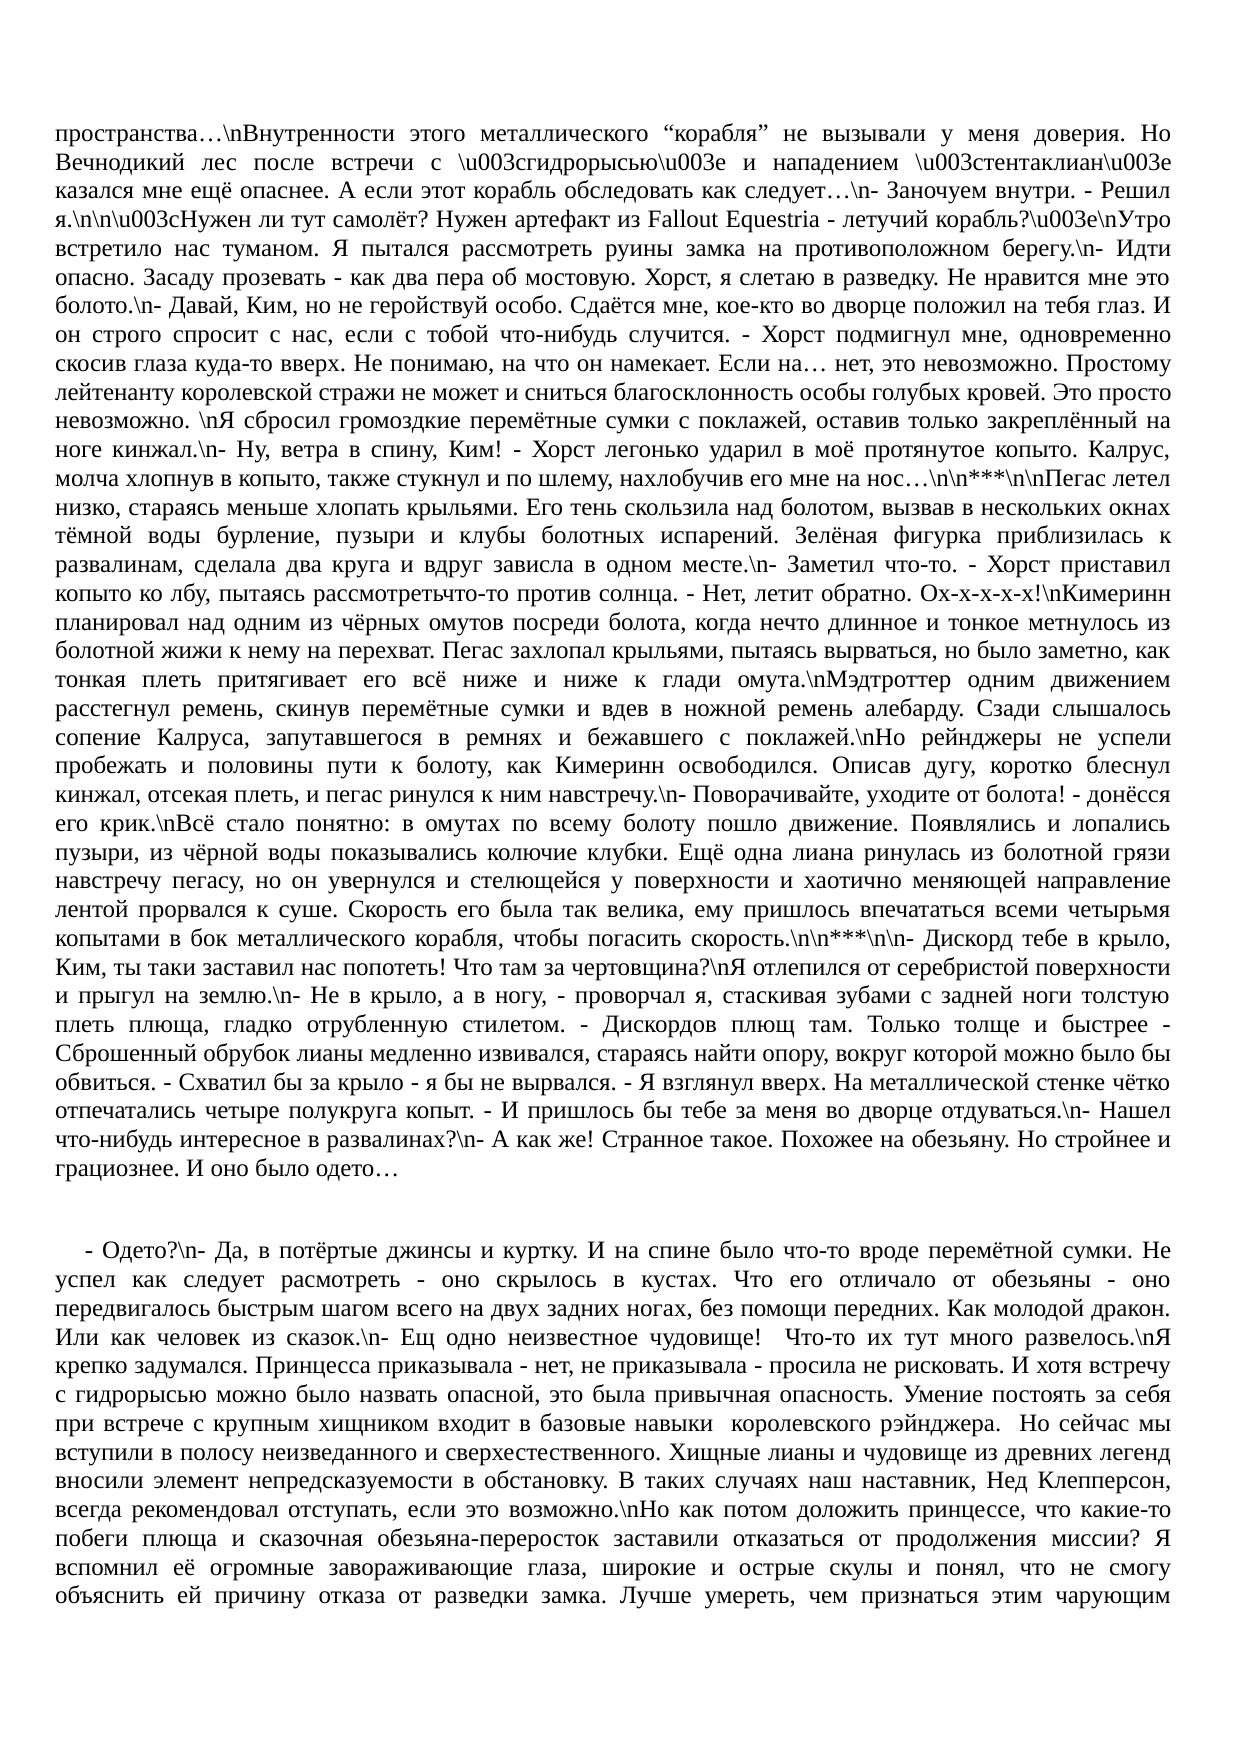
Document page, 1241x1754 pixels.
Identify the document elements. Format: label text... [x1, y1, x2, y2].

text - Одето?\n- Да, в потёртые джинсы и куртку. И на спине было что-то вроде перемётной сумки. Не успел как следует расмотреть - оно скрылось в кустах. Что его отличало от обезьяны - оно передвигалось быстрым шагом всего на двух задних ногах, без помощи передних. Как молодой дракон. Или как человек из сказок.\n- Ещ одно неизвестное чудовище! Что-то их тут много развелось.\nЯ крепко задумался. Принцесса приказывала - нет, не приказывала - просила не рисковать. И хотя встречу с гидрорысью можно было назвать опасной, это была привычная опасность. Умение постоять за себя при встрече с крупным хищником входит в базовые навыки королевского рэйнджера. Но сейчас мы вступили в полосу неизведанного и сверхестественного. Хищные лианы и чудовище из древних легенд вносили элемент непредсказуемости в обстановку. В таких случаях наш наставник, Нед Клепперсон, всегда рекомендовал отступать, если это возможно.\nНо как потом доложить принцессе, что какие-то побеги плюща и сказочная обезьяна-переросток заставили отказаться от продолжения миссии? Я вспомнил её огромные завораживающие глаза, широкие и острые скулы и понял, что не смогу объяснить ей причину отказа от разведки замка. Лучше умереть, чем признаться этим чарующим [55, 1236, 1172, 1609]
text пространства…\nВнутренности этого металлического “корабля” не вызывали у меня доверия. Но Вечнодикий лес после встречи с \u003cгидрорысью\u003e и нападением \u003cтентаклиан\u003e казался мне ещё опаснее. А если этот корабль обследовать как следует…\n- Заночуем внутри. - Решил я.\n\n\u003cНужен ли тут самолёт? Нужен артефакт из Fallout Equestria - летучий корабль?\u003e\nУтро встретило нас туманом. Я пытался рассмотреть руины замка на противоположном берегу.\n- Идти опасно. Засаду прозевать - как два пера об мостовую. Хорст, я слетаю в разведку. Не нравится мне это болото.\n- Давай, Ким, но не геройствуй особо. Сдаётся мне, кое-кто во дворце положил на тебя глаз. И он строго спросит с нас, если с тобой что-нибудь случится. - Хорст подмигнул мне, одновременно скосив глаза куда-то вверх. Не понимаю, на что он намекает. Если на… нет, это невозможно. Простому лейтенанту королевской стражи не может и сниться благосклонность особы голубых кровей. Это просто невозможно. \nЯ сбросил громоздкие перемётные сумки с поклажей, оставив только закреплённый на ноге кинжал.\n- Ну, ветра в спину, Ким! - Хорст легонько ударил в моё протянутое копыто. Калрус, молча хлопнув в копыто, также стукнул и по шлему, нахлобучив его мне на нос…\n\n***\n\nПегас летел низко, стараясь меньше хлопать крыльями. Его тень скользила над болотом, вызвав в нескольких окнах тёмной воды бурление, пузыри и клубы болотных испарений. Зелёная фигурка приблизилась к развалинам, сделала два круга и вдруг зависла в одном месте.\n- Заметил что-то. - Хорст приставил копыто ко лбу, пытаясь рассмотретьчто-то против солнца. - Нет, летит обратно. Ох-х-х-х-х!\nКимеринн планировал над одним из чёрных омутов посреди болота, когда нечто длинное и тонкое метнулось из болотной жижи к нему на перехват. Пегас захлопал крыльями, пытаясь вырваться, но было заметно, как тонкая плеть притягивает его всё ниже и ниже к глади омута.\nМэдтроттер одним движением расстегнул ремень, скинув перемётные сумки и вдев в ножной ремень алебарду. Сзади слышалось сопение Калруса, запутавшегося в ремнях и бежавшего с поклажей.\nНо рейнджеры не успели пробежать и половины пути к болоту, как Кимеринн освободился. Описав дугу, коротко блеснул кинжал, отсекая плеть, и пегас ринулся к ним навстречу.\n- Поворачивайте, уходите от болота! - донёсся его крик.\nВсё стало понятно: в омутах по всему болоту пошло движение. Появлялись и лопались пузыри, из чёрной воды показывались колючие клубки. Ещё одна лиана ринулась из болотной грязи навстречу пегасу, но он увернулся и стелющейся у поверхности и хаотично меняющей направление лентой прорвался к суше. Скорость его была так велика, ему пришлось впечататься всеми четырьмя копытами в бок металлического корабля, чтобы погасить скорость.\n\n***\n\n- Дискорд тебе в крыло, Ким, ты таки заставил нас попотеть! Что там за чертовщина?\nЯ отлепился от серебристой поверхности и прыгул на землю.\n- Не в крыло, а в ногу, - проворчал я, стаскивая зубами с задней ноги толстую плеть плюща, гладко отрубленную стилетом. - Дискордов плющ там. Только толще и быстрее - Сброшенный обрубок лианы медленно извивался, стараясь найти опору, вокруг которой можно было бы обвиться. - Схватил бы за крыло - я бы не вырвался. - Я взглянул вверх. На металлической стенке чётко отпечатались четыре полукруга копыт. - И пришлось бы тебе за меня во дворце отдуваться.\n- Нашел что-нибудь интересное в развалинах?\n- А как же! Странное такое. Похожее на обезьяну. Но стройнее и грациознее. И оно было одето… [55, 118, 1172, 1182]
